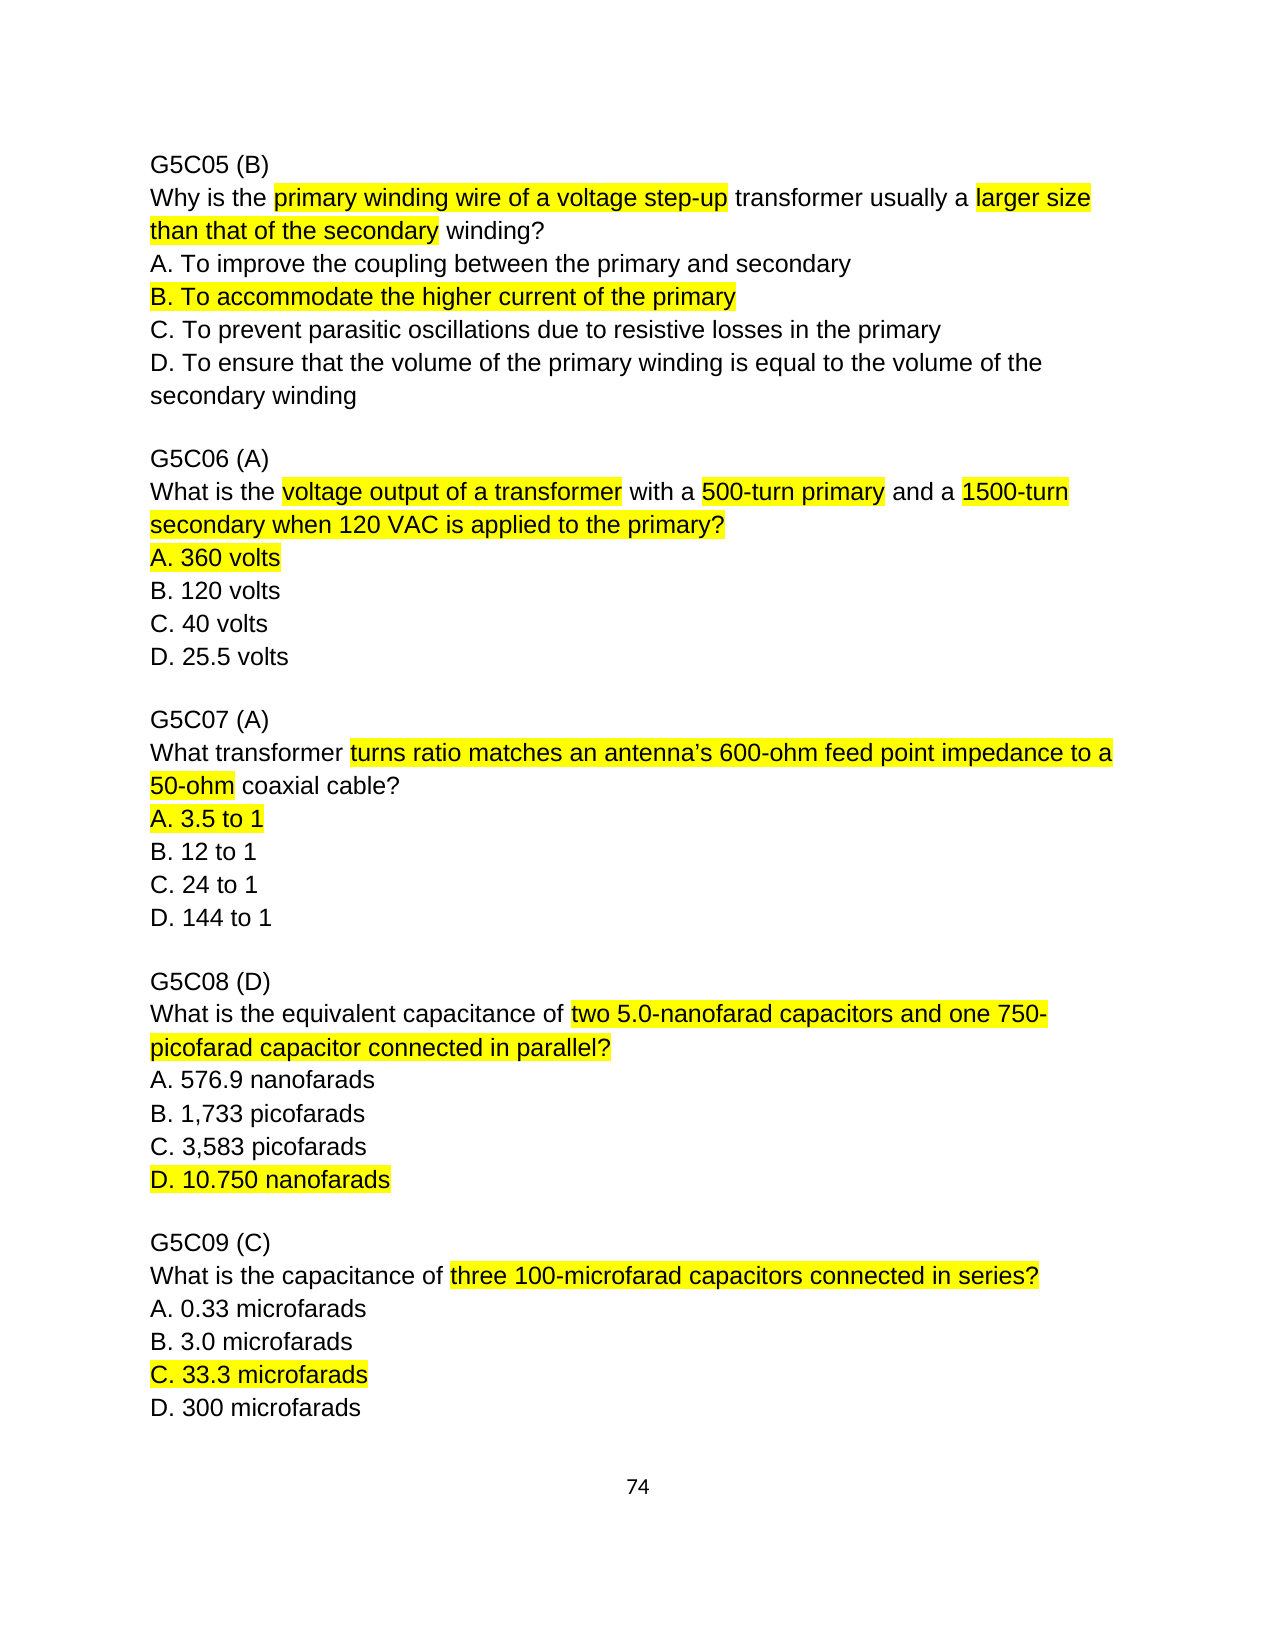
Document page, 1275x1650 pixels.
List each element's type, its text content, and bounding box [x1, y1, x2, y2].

text G5C06 (A) What is the voltage output of a transformer with a 500-turn primary and a 1500-turn secondary when 120 VAC is applied to the primary? A. 360 volts B. 120 volts C. 40 volts D. 25.5 volts [150, 444, 1125, 671]
text G5C08 (D) What is the equivalent capacitance of two 5.0-nanofarad capacitors and one 750-picofarad capacitor connected in parallel? A. 576.9 nanofarads B. 1,733 picofarads C. 3,583 picofarads D. 10.750 nanofarads [150, 966, 1125, 1193]
text G5C09 (C) What is the capacitance of three 100-microfarad capacitors connected in series? A. 0.33 microfarads B. 3.0 microfarads C. 33.3 microfarads D. 300 microfarads [150, 1228, 1125, 1421]
text G5C05 (B) Why is the primary winding wire of a voltage step-up transformer usually a larger size than that of the secondary winding? A. To improve the coupling between the primary and secondary B. To accommodate the higher current of the primary C. To prevent parasitic oscillations due to resistive losses in the primary D. To ensure that the volume of the primary winding is equal to the volume of the secondary winding [150, 150, 1125, 410]
text G5C07 (A) What transformer turns ratio matches an antenna’s 600-ohm feed point impedance to a 50-ohm coaxial cable? A. 3.5 to 1 B. 12 to 1 C. 24 to 1 D. 144 to 1 [150, 705, 1125, 932]
